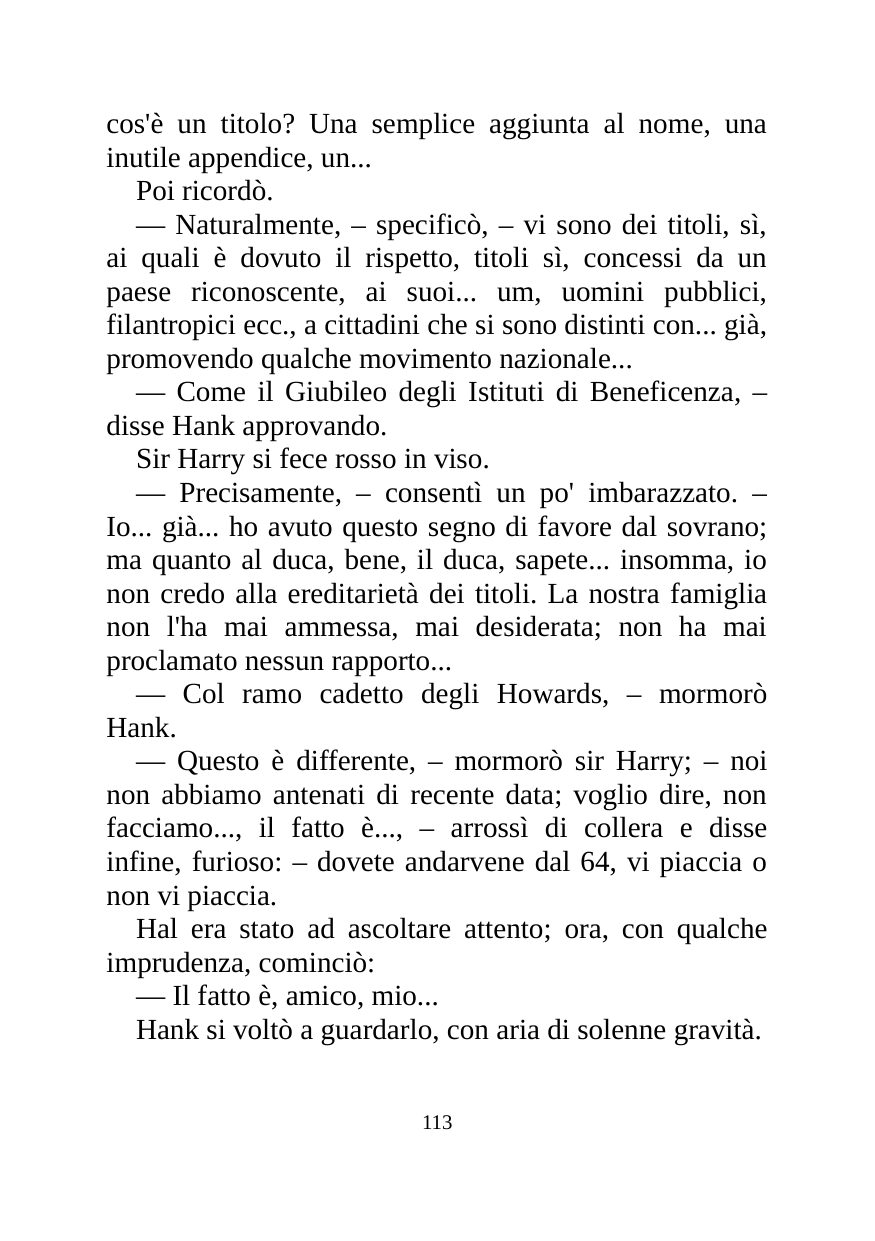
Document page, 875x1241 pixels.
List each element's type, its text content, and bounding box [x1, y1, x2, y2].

text Poi ricordò. [106, 173, 768, 207]
text Hal era stato ad ascoltare attento; ora, con qualche imprudenza, cominciò: [106, 911, 768, 978]
text — Precisamente, – consentì un po' imbarazzato. – Io... già... ho avuto questo segno di favore dal sovrano; ma quanto al duca, bene, il duca, sapete... insomma, io non credo alla ereditarietà dei titoli. La nostra famiglia non l'ha mai ammessa, mai desiderata; non ha mai proclamato nessun rapporto... [106, 475, 768, 676]
text cos'è un titolo? Una semplice aggiunta al nome, una inutile appendice, un... [106, 106, 768, 173]
text — Il fatto è, amico, mio... [106, 978, 768, 1012]
text — Come il Giubileo degli Istituti di Beneficenza, –disse Hank approvando. [106, 374, 768, 442]
text Sir Harry si fece rosso in viso. [106, 442, 768, 475]
text — Col ramo cadetto degli Howards, – mormorò Hank. [106, 676, 768, 743]
text — Questo è differente, – mormorò sir Harry; – noi non abbiamo antenati di recente data; voglio dire, non facciamo..., il fatto è..., – arrossì di collera e disse infine, furioso: – dovete andarvene dal 64, vi piaccia o non vi piaccia. [106, 743, 768, 911]
text — Naturalmente, – specificò, – vi sono dei titoli, sì, ai quali è dovuto il rispetto, titoli sì, concessi da un paese riconoscente, ai suoi... um, uomini pubblici, filantropici ecc., a cittadini che si sono distinti con... già, promovendo qualche movimento nazionale... [106, 207, 768, 374]
text Hank si voltò a guardarlo, con aria di solenne gravità. [106, 1012, 768, 1045]
